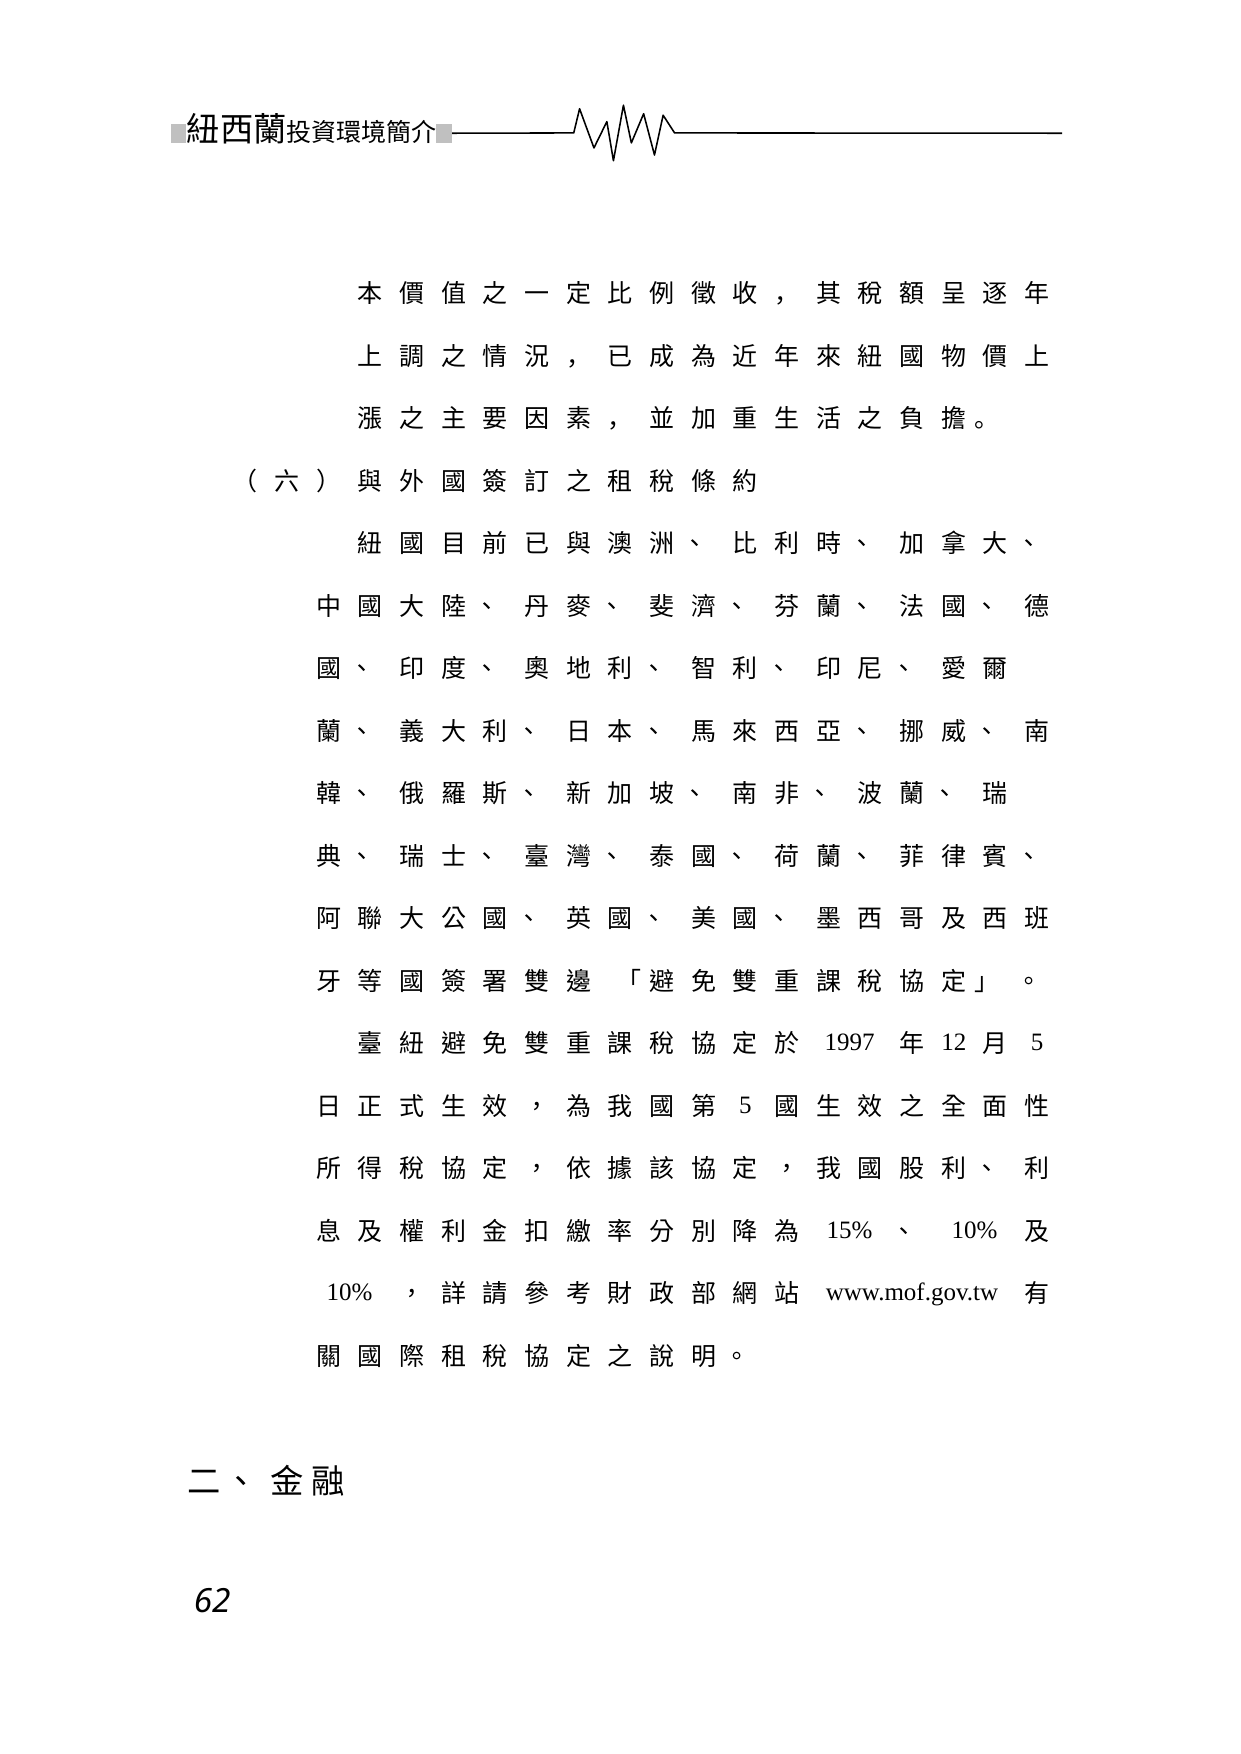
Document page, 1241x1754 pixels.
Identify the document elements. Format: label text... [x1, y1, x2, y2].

text 二、金融 [183, 1438, 1058, 1500]
text 本價值之一定比例徵收，其稅額呈逐年上調之情況，已成為近年來紐國物價上漲之主要因素，並加重生活之負擔。 [281, 250, 1058, 438]
text 紐國目前已與澳洲、比利時、加拿大、中國大陸、丹麥、斐濟、芬蘭、法國、德國、印度、奧地利、智利、印尼、愛爾蘭、義大利、日本、馬來西亞、挪威、南韓、俄羅斯、新加坡、南非、波蘭、瑞典、瑞士、臺灣、泰國、荷蘭、菲律賓、阿聯大公國、英國、美國、墨西哥及西班牙等國簽署雙邊「避免雙重課稅協定」。 [281, 500, 1058, 1000]
text （六）與外國簽訂之租稅條約 [207, 438, 1058, 500]
text 臺紐避免雙重課稅協定於1997年12月5日正式生效，為我國第5國生效之全面性所得稅協定，依據該協定，我國股利、利息及權利金扣繳率分別降為15%、10%及10%，詳請參考財政部網站www.mof.gov.tw有關國際租稅協定之說明。 [281, 1000, 1058, 1375]
